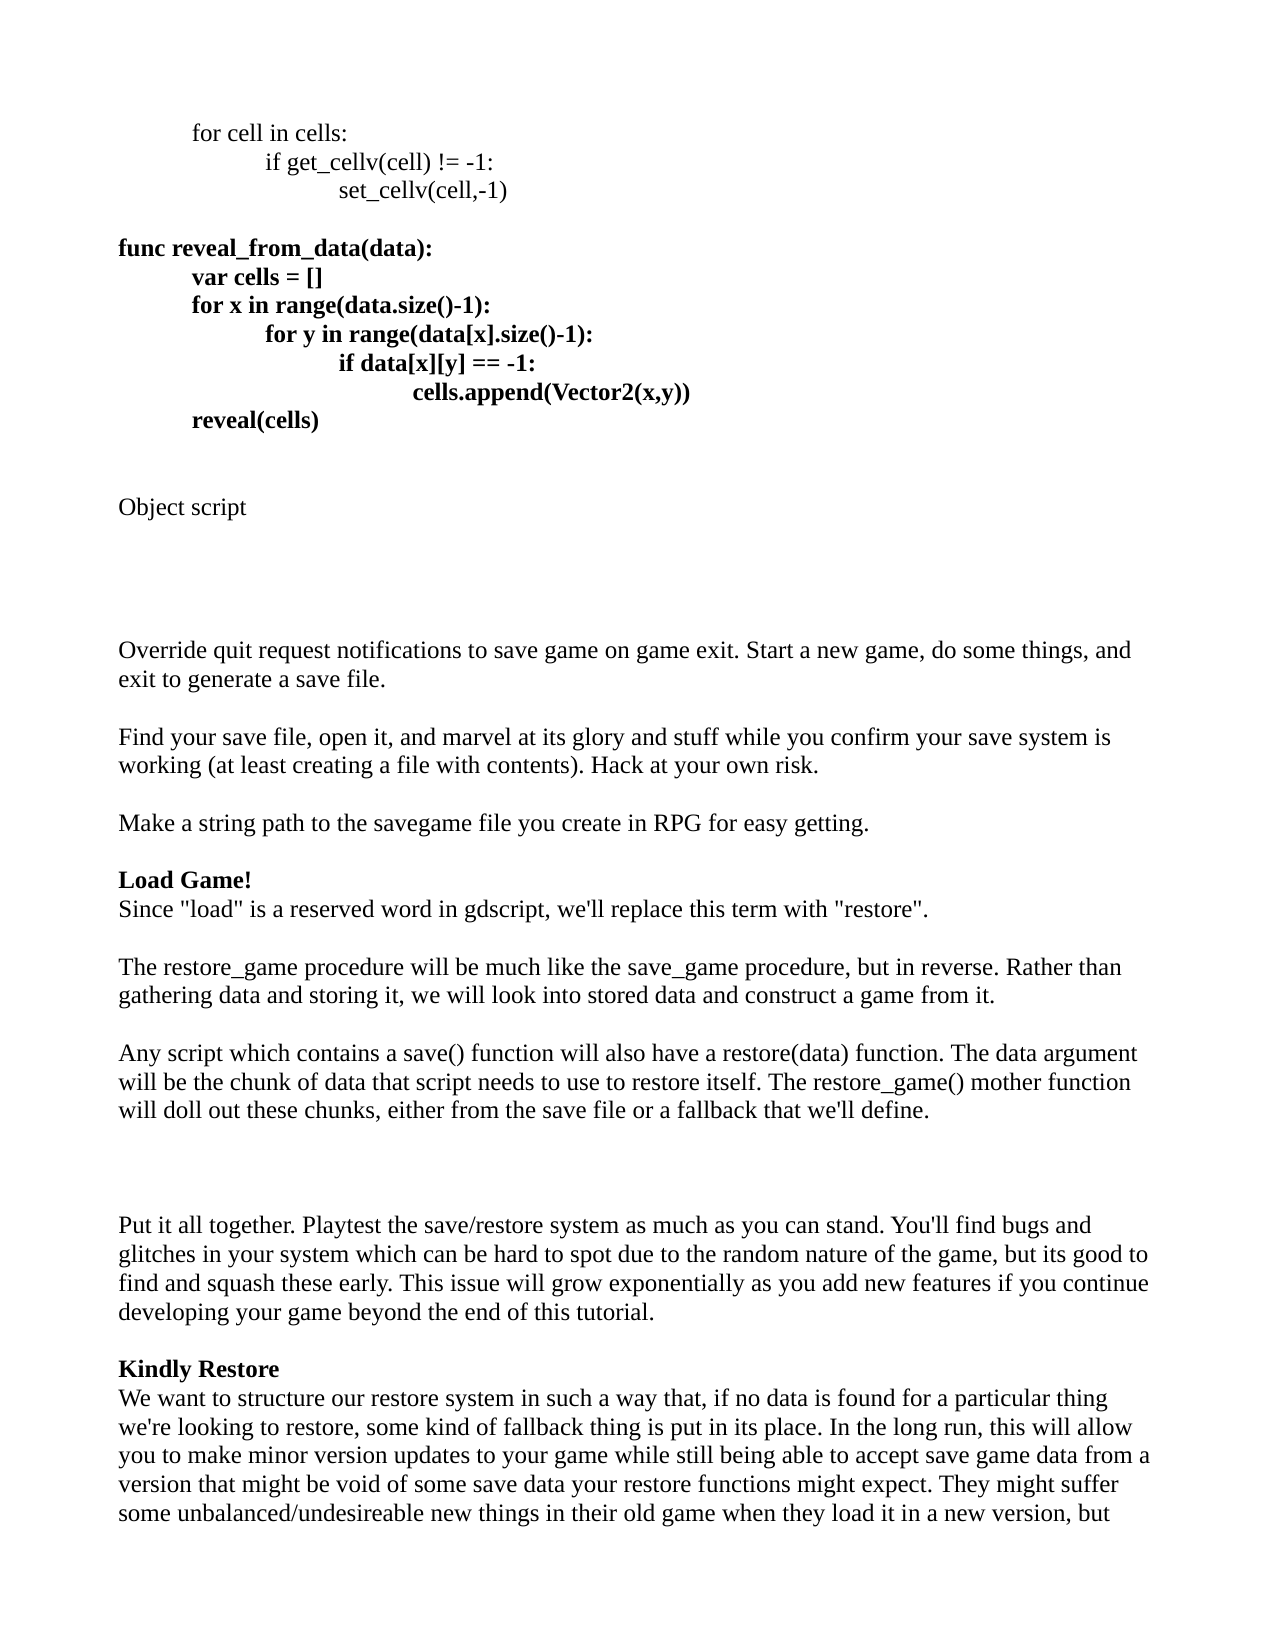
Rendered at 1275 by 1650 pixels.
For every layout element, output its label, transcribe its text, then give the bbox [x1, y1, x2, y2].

text Make a string path to the savegame file you create in RPG for easy getting. [118, 808, 1157, 837]
text for cell in cells: if get_cellv(cell) != -1: set_cellv(cell,-1) func reveal_from_data(data): var cells = [] for x in range(data.size()-1): for y in range(data[x].size()-1): if data[x][y] == -1: cells.append(Vector2(x,y)) reveal(cells) [118, 118, 1157, 434]
text Override quit request notifications to save game on game exit. Start a new game, do some things, and exit to generate a save file. [118, 636, 1157, 693]
text Put it all together. Playtest the save/restore system as much as you can stand. You'll find bugs and glitches in your system which can be hard to spot due to the random nature of the game, but its good to find and squash these early. This issue will grow exponentially as you add new features if you continue developing your game beyond the end of this tutorial. [118, 1211, 1157, 1326]
text Object script [118, 492, 1157, 521]
text We want to structure our restore system in such a way that, if no data is found for a particular thing we're looking to restore, some kind of fallback thing is put in its place. In the long run, this will allow you to make minor version updates to your game while still being able to accept save game data from a version that might be void of some save data your restore functions might expect. They might suffer some unbalanced/undesireable new things in their old game when they load it in a new version, but [118, 1383, 1157, 1527]
text Load Game! [118, 866, 1157, 894]
text Any script which contains a save() function will also have a restore(data) function. The data argument will be the chunk of data that script needs to use to restore itself. The restore_game() mother function will doll out these chunks, either from the save file or a fallback that we'll define. [118, 1038, 1157, 1124]
text Find your save file, open it, and marvel at its glory and stuff while you confirm your save system is working (at least creating a file with contents). Hack at your own risk. [118, 722, 1157, 779]
text Kindly Restore [118, 1354, 1157, 1383]
text Since "load" is a reserved word in gdscript, we'll replace this term with "restore". [118, 894, 1157, 923]
text The restore_game procedure will be much like the save_game procedure, but in reverse. Rather than gathering data and storing it, we will look into stored data and construct a game from it. [118, 952, 1157, 1009]
